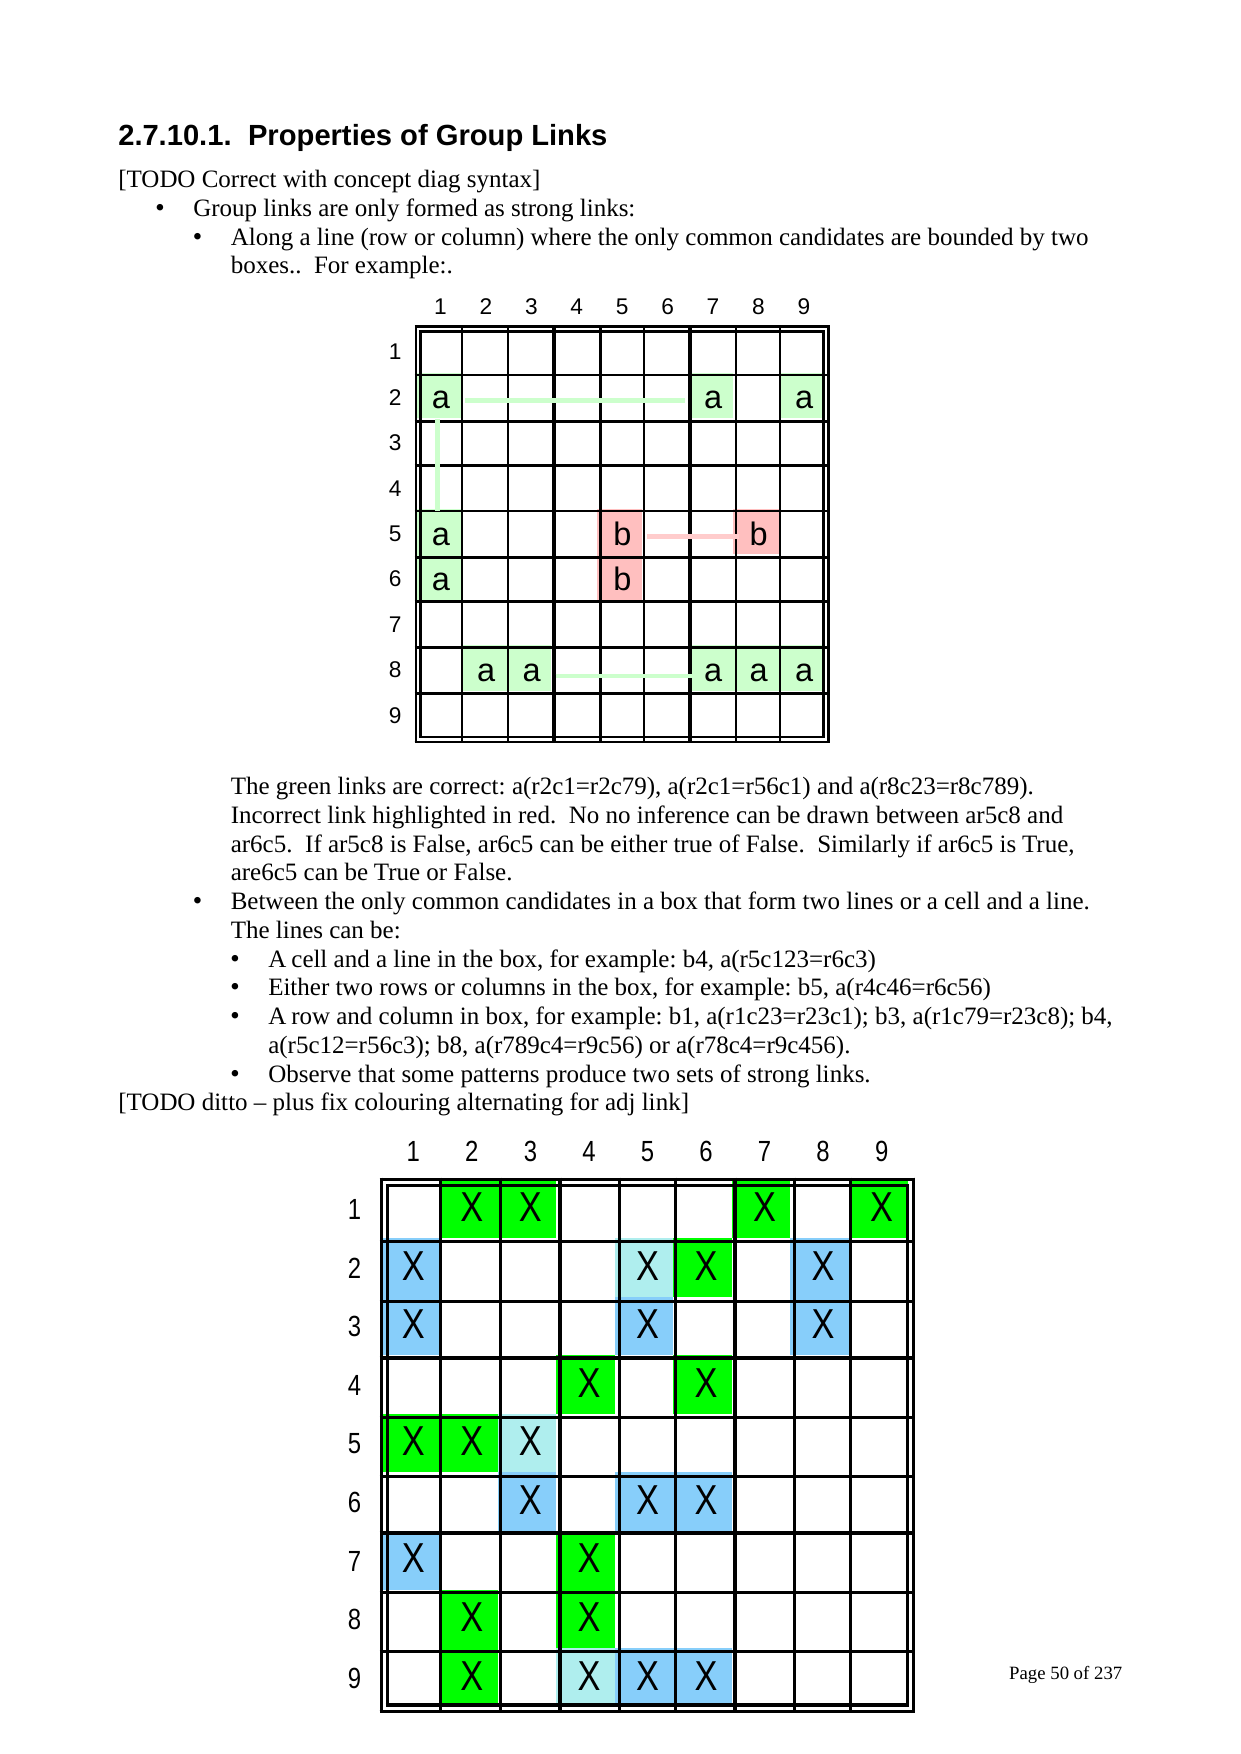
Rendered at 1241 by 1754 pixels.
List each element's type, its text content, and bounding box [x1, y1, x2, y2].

list Between the only common candidates in a box that form two lines or a cell and a line. The lines can be: [193, 886, 1122, 944]
list Observe that some patterns produce two sets of strong links. [231, 1059, 1122, 1087]
text [TODO Correct with concept diag syntax] [118, 164, 1122, 193]
subtitle Properties of Group Links [118, 118, 1122, 152]
text [TODO ditto – plus fix colouring alternating for adj link] [118, 1087, 1122, 1116]
list A row and column in box, for example: b1, a(r1c23=r23c1); b3, a(r1c79=r23c8); b4, a(r5c12=r56c3); b8, a(r789c4=r9c56) or a(r78c4=r9c456). [231, 1001, 1122, 1059]
list Group links are only formed as strong links: [156, 193, 1122, 222]
list A cell and a line in the box, for example: b4, a(r5c123=r6c3) [231, 944, 1122, 972]
list Along a line (row or column) where the only common candidates are bounded by two boxes.. For example:. The green links are correct: a(r2c1=r2c79), a(r2c1=r56c1) and a(r8c23=r8c789). Incorrect link highlighted in red. No no inference can be drawn between ar5c8 and ar6c5. If ar5c8 is False, ar6c5 can be either true of False. Similarly if ar6c5 is True, are6c5 can be True or False. [193, 222, 1122, 886]
list Either two rows or columns in the box, for example: b5, a(r4c46=r6c56) [231, 972, 1122, 1001]
